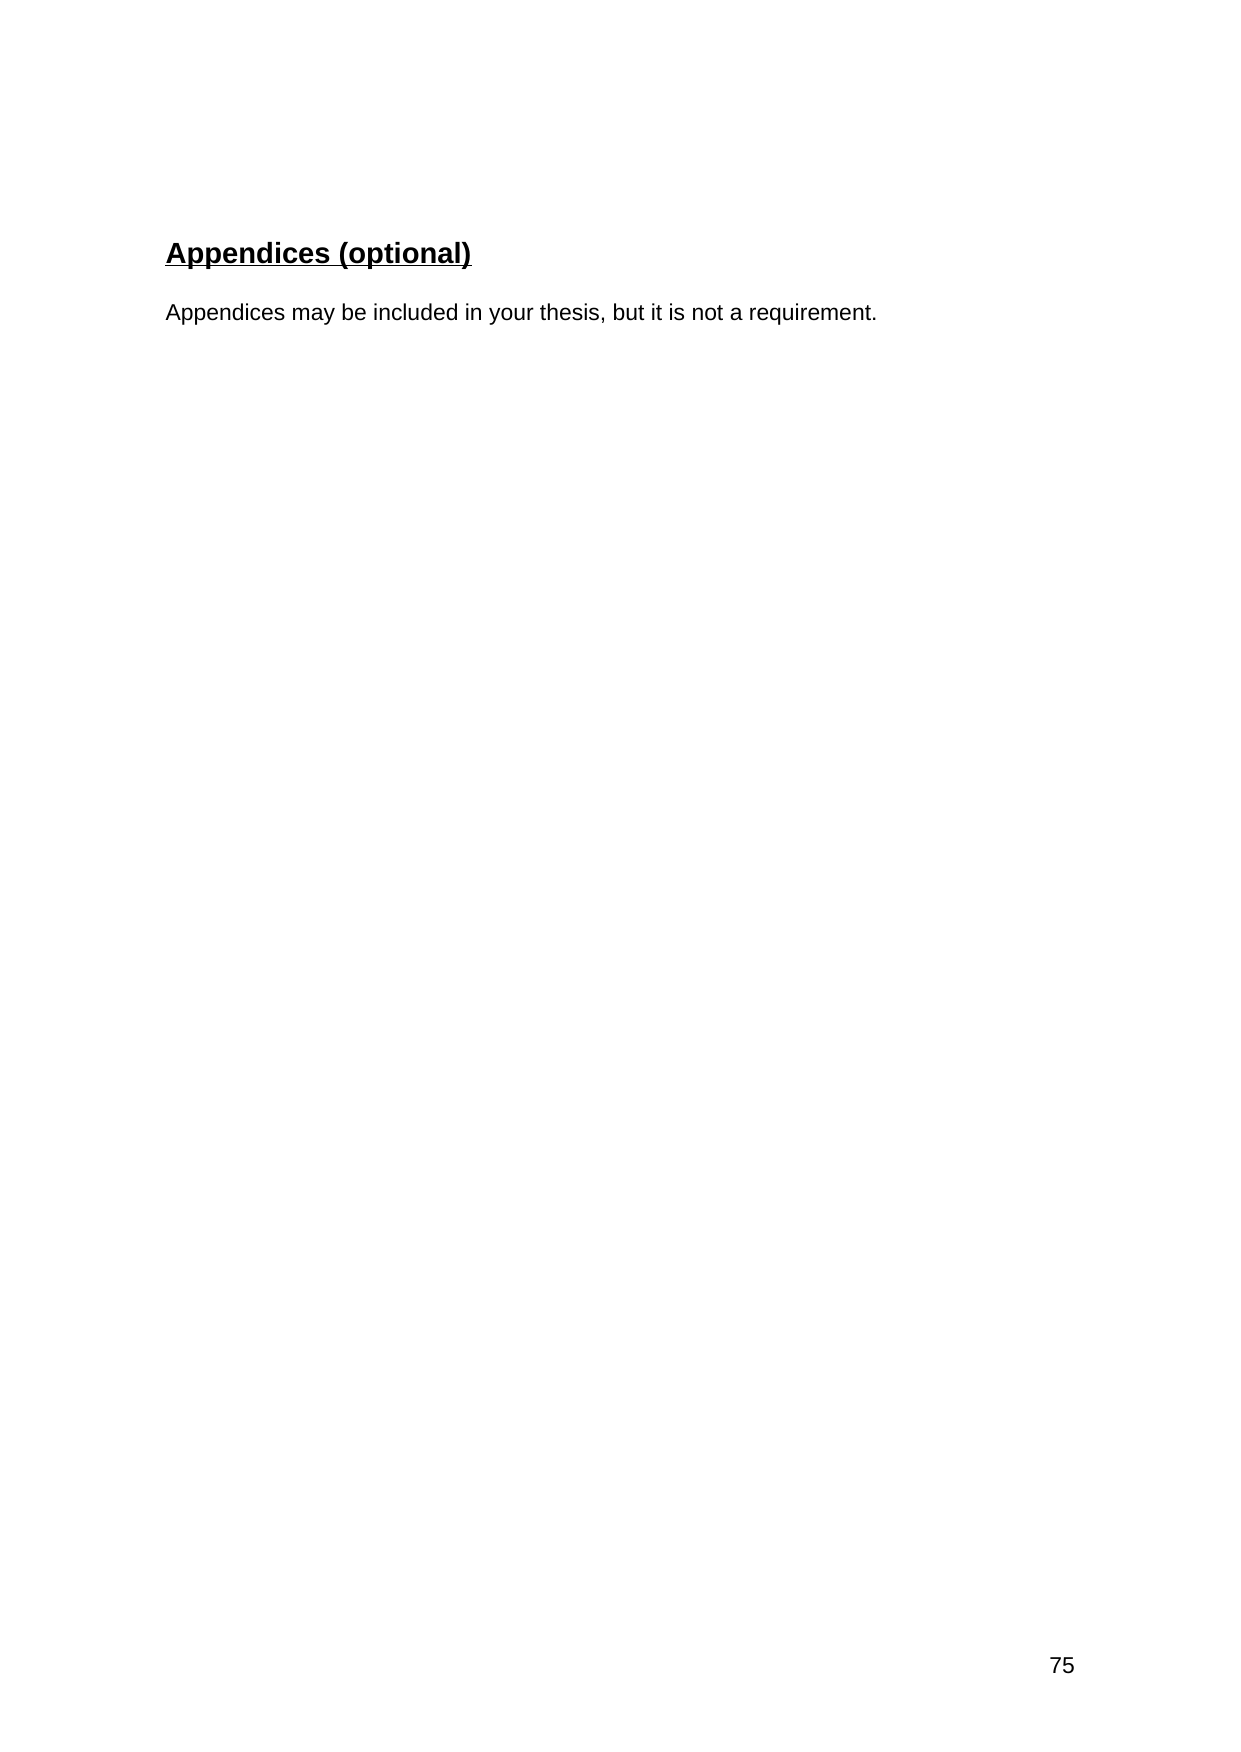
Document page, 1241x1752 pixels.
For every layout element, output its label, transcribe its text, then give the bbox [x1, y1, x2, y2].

text Appendices may be included in your thesis, but it is not a requirement. [165, 298, 1075, 325]
title Appendices (optional) [165, 236, 1075, 269]
